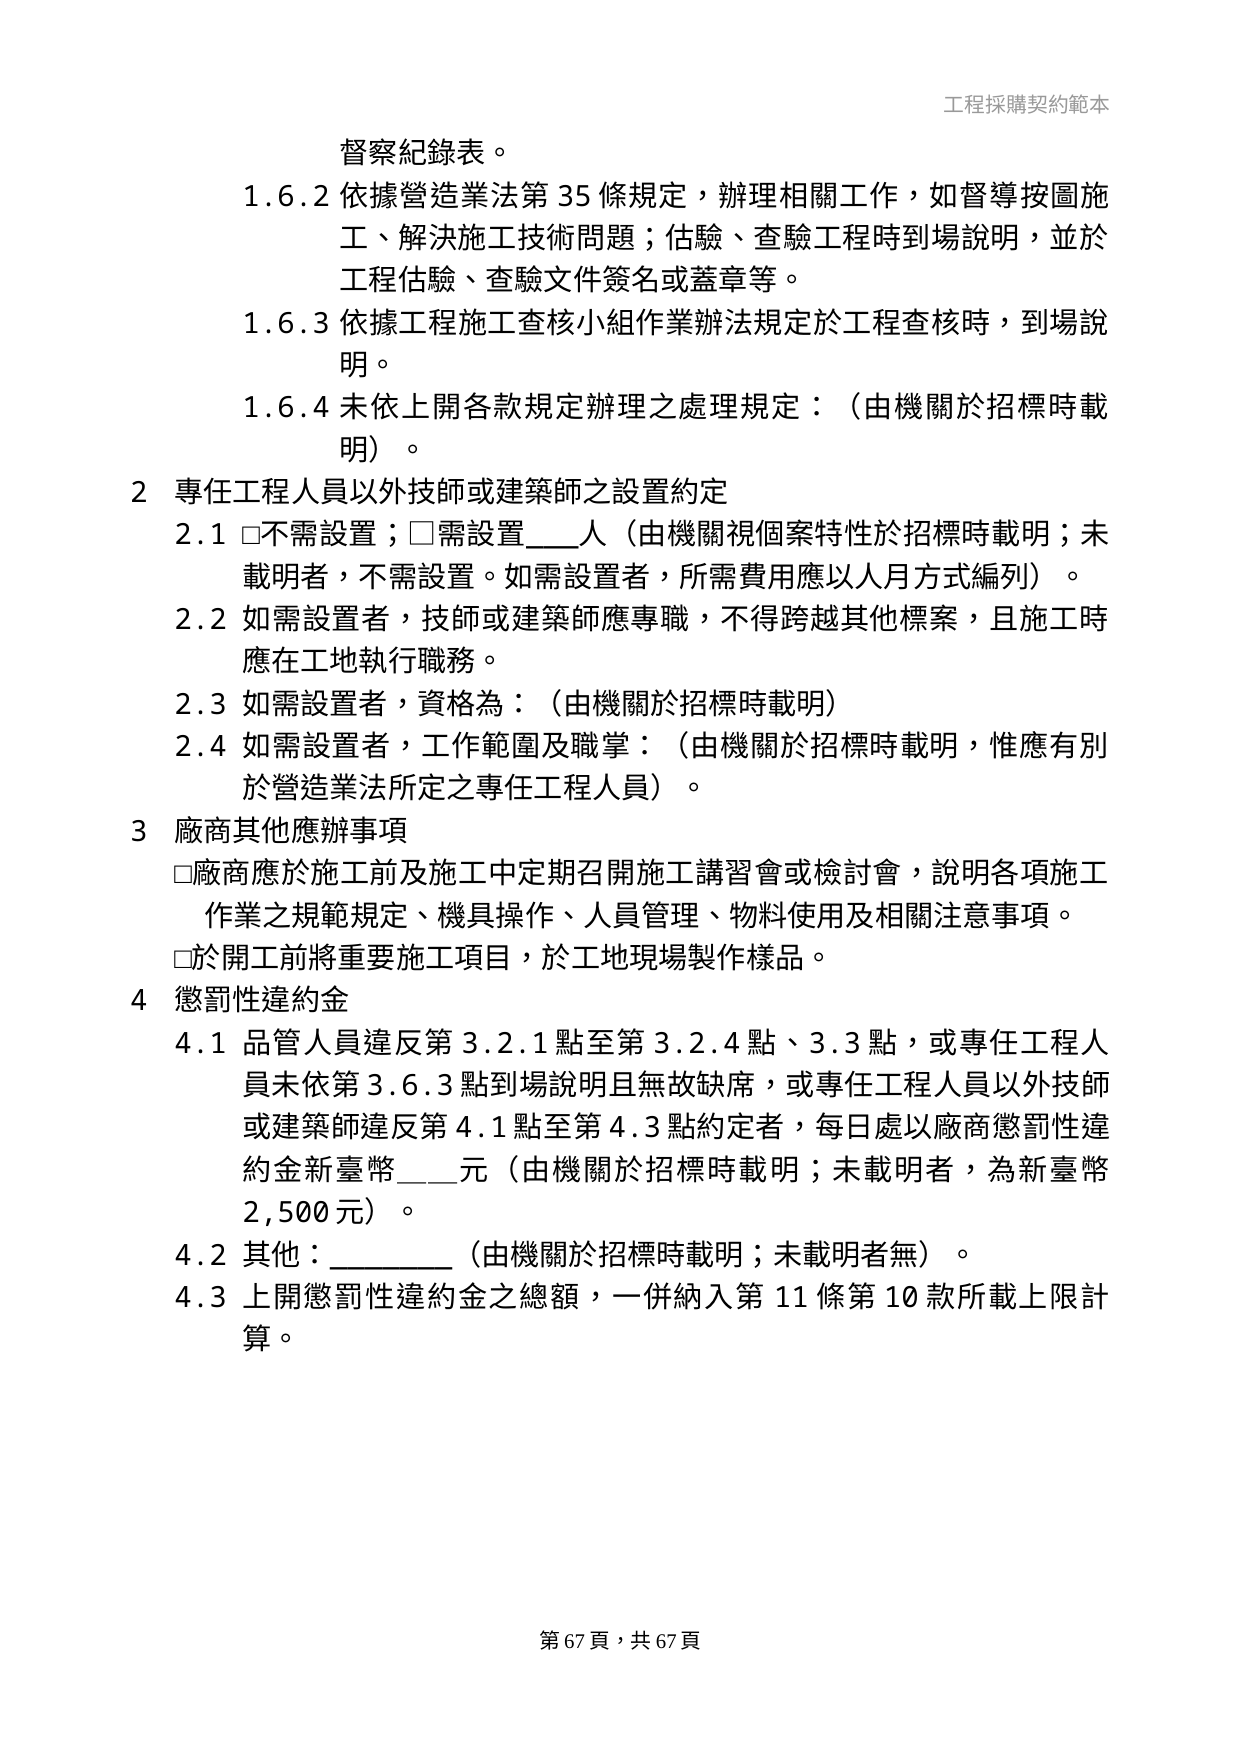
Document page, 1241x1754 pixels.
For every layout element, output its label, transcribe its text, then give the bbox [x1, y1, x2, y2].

list 如需設置者，技師或建築師應專職，不得跨越其他標案，且施工時應在工地執行職務。 [174, 596, 1110, 680]
list 督察紀錄表。 [242, 130, 1110, 172]
list 品管人員違反第3.2.1點至第3.2.4點、3.3點，或專任工程人員未依第3.6.3點到場說明且無故缺席，或專任工程人員以外技師或建築師違反第4.1點至第4.3點約定者，每日處以廠商懲罰性違約金新臺幣＿＿元（由機關於招標時載明；未載明者，為新臺幣2,500元）。 [174, 1019, 1110, 1231]
list 依據工程施工查核小組作業辦法規定於工程查核時，到場說明。 [242, 299, 1110, 384]
list 依據營造業法第35條規定，辦理相關工作，如督導按圖施工、解決施工技術問題；估驗、查驗工程時到場說明，並於工程估驗、查驗文件簽名或蓋章等。 [242, 172, 1110, 299]
text □廠商應於施工前及施工中定期召開施工講習會或檢討會，說明各項施工作業之規範規定、機具操作、人員管理、物料使用及相關注意事項。 [174, 850, 1110, 934]
text □於開工前將重要施工項目，於工地現場製作樣品。 [174, 934, 1110, 977]
list 專任工程人員以外技師或建築師之設置約定 [130, 468, 1110, 511]
list 如需設置者，資格為：（由機關於招標時載明） [174, 680, 1110, 723]
list 上開懲罰性違約金之總額，一併納入第11條第10款所載上限計算。 [174, 1273, 1110, 1358]
list 懲罰性違約金 [130, 977, 1110, 1019]
list 廠商其他應辦事項 [130, 807, 1110, 850]
list 如需設置者，工作範圍及職掌：（由機關於招標時載明，惟應有別於營造業法所定之專任工程人員）。 [174, 723, 1110, 807]
list □不需設置；□需設置___人（由機關視個案特性於招標時載明；未載明者，不需設置。如需設置者，所需費用應以人月方式編列）。 [174, 511, 1110, 596]
list 未依上開各款規定辦理之處理規定：（由機關於招標時載明）。 [242, 384, 1110, 468]
list 其他：_______（由機關於招標時載明；未載明者無）。 [174, 1231, 1110, 1273]
